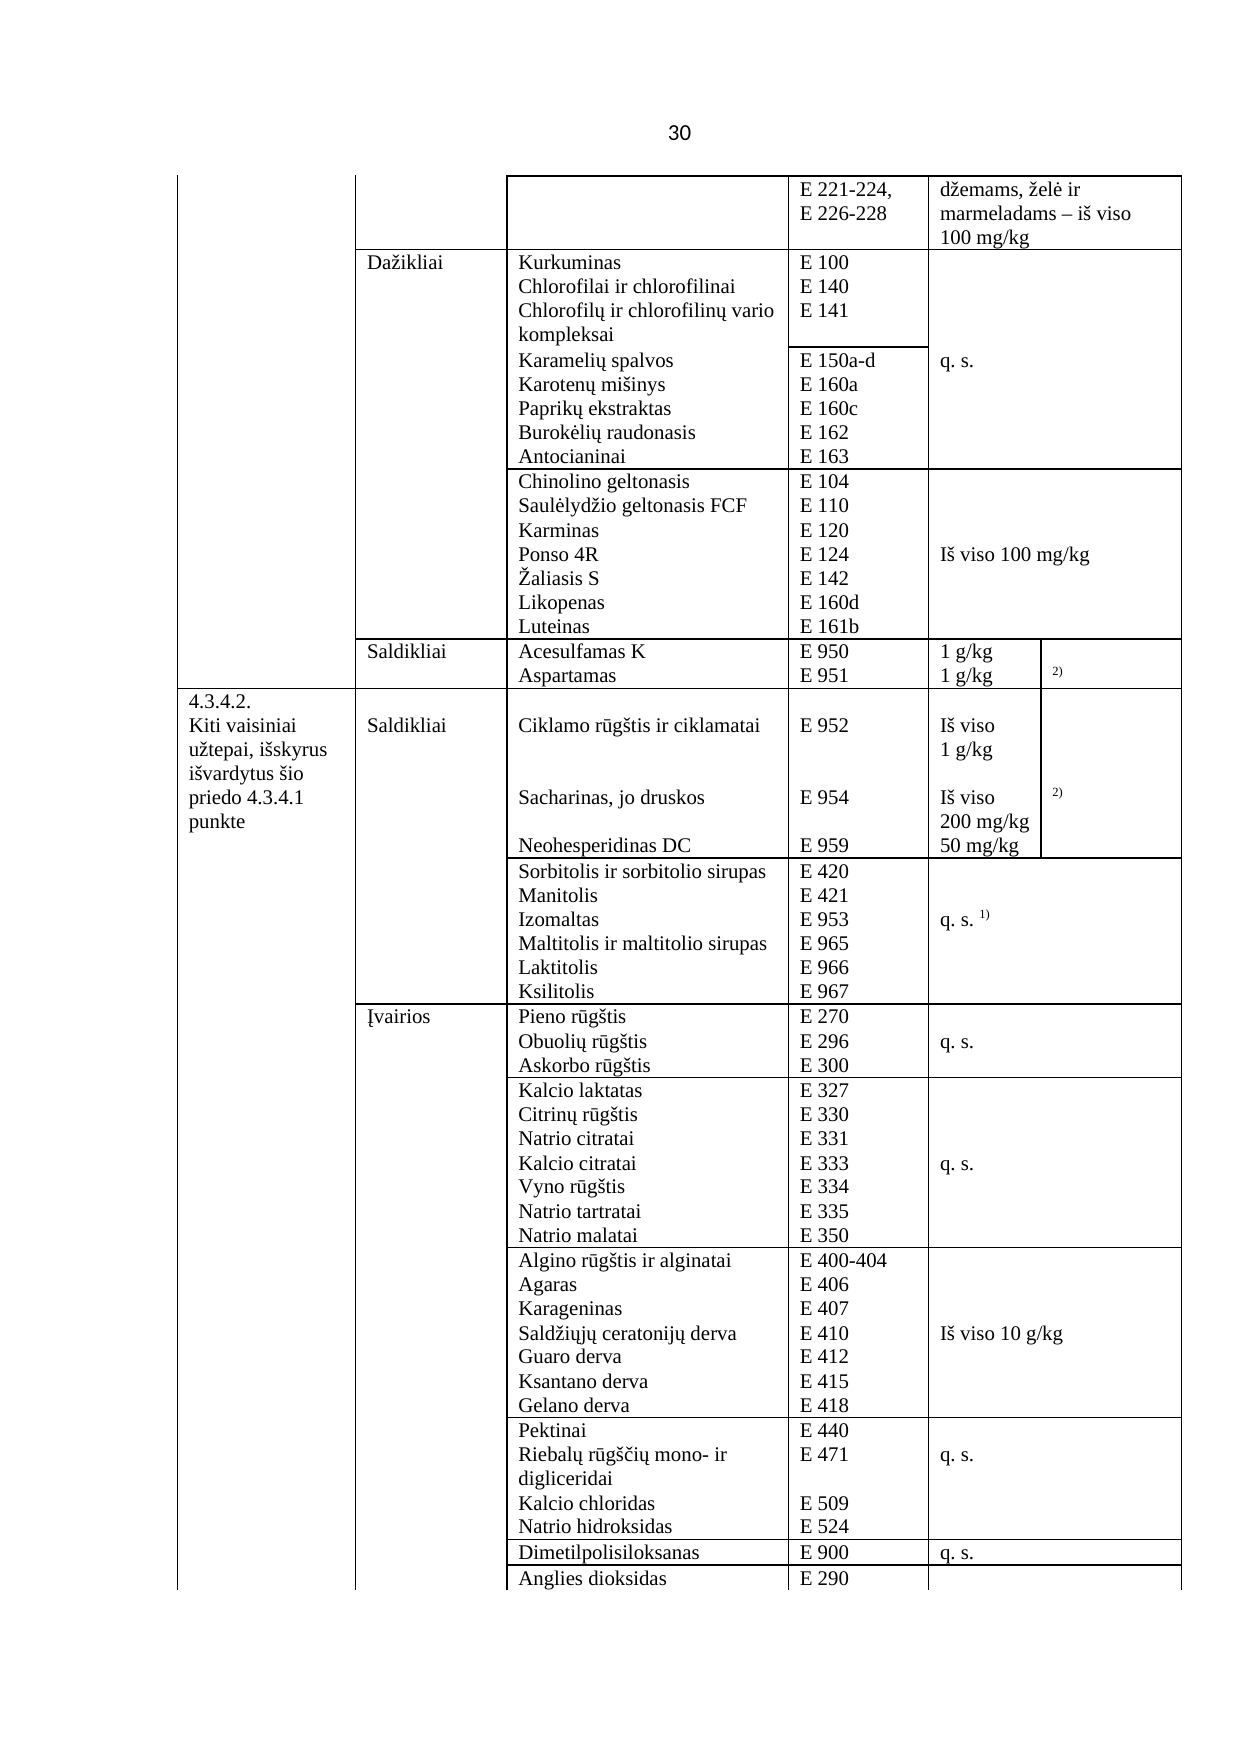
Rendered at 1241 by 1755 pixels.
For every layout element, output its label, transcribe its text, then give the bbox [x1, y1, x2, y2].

table_cell E 418 [789, 1393, 928, 1417]
table_cell [356, 785, 506, 833]
table_cell [178, 1102, 355, 1126]
table_cell E 140 [789, 274, 928, 298]
table_cell [356, 420, 506, 444]
table_cell [929, 250, 1181, 274]
table_cell [929, 396, 1181, 420]
table_cell [356, 1199, 506, 1223]
table_cell [356, 1539, 506, 1564]
table_cell [178, 1417, 355, 1442]
table_cell E 141 [789, 298, 928, 346]
table_cell Saulėlydžio geltonasis FCF [508, 494, 788, 517]
table_cell Natrio citratai [508, 1126, 788, 1150]
table_cell Aspartamas [508, 664, 788, 687]
table_cell [178, 1539, 355, 1564]
table_cell Obuolių rūgštis [508, 1029, 788, 1053]
table_cell [356, 444, 506, 468]
table_cell q. s. [929, 1029, 1181, 1053]
table_cell [929, 298, 1181, 346]
table_cell q. s. [929, 1150, 1181, 1174]
table_cell [929, 1418, 1181, 1442]
table_cell Pieno rūgštis [508, 1005, 788, 1028]
table_cell E 296 [789, 1029, 928, 1053]
table_cell [929, 1199, 1181, 1223]
table_cell [929, 444, 1181, 468]
table_cell [929, 883, 1181, 907]
table_cell E 954 [789, 785, 928, 833]
table_cell [178, 1175, 355, 1198]
table_cell Antocianinai [508, 444, 788, 468]
table_cell [178, 614, 355, 638]
table_cell [178, 444, 355, 468]
table_cell Izomaltas [508, 907, 788, 931]
table_cell [356, 857, 506, 883]
table_cell Saldikliai [356, 689, 506, 785]
table_cell [178, 638, 355, 663]
table_cell E 150a-d [789, 348, 928, 372]
table_cell [929, 420, 1181, 444]
table_cell [929, 1126, 1181, 1150]
table_cell E 524 [789, 1515, 928, 1538]
table_cell E 327 [789, 1078, 928, 1102]
table_cell Karminas [508, 518, 788, 542]
table_cell [178, 1150, 355, 1174]
table_cell E 330 [789, 1102, 928, 1126]
table_cell [356, 396, 506, 420]
table_cell Luteinas [508, 614, 788, 638]
table_cell E 900 [789, 1540, 928, 1564]
table_cell Kalcio citratai [508, 1150, 788, 1174]
table_cell Manitolis [508, 883, 788, 907]
table_cell 1 g/kg [929, 664, 1040, 687]
table_cell [929, 955, 1181, 979]
table_cell [178, 542, 355, 566]
table_cell [356, 1053, 506, 1077]
table_cell [929, 979, 1181, 1003]
table_cell 2) [1042, 664, 1181, 687]
table_cell E 350 [789, 1223, 928, 1247]
table_cell E 950 [789, 640, 928, 663]
table_cell Saldžiųjų ceratonijų derva [508, 1320, 788, 1344]
table_cell [356, 979, 506, 1003]
table_cell [356, 372, 506, 396]
table_cell E 160c [789, 396, 928, 420]
table_cell [178, 1223, 355, 1247]
table_cell [356, 664, 506, 687]
table_cell Ksilitolis [508, 979, 788, 1003]
table_cell Natrio malatai [508, 1223, 788, 1247]
table_cell [929, 1078, 1181, 1102]
table_cell [356, 590, 506, 614]
table_cell E 952 [789, 689, 928, 785]
table_cell [929, 1345, 1181, 1368]
table_cell Sorbitolis ir sorbitolio sirupas [508, 859, 788, 883]
table_cell [356, 1564, 506, 1590]
table_cell Paprikų ekstraktas [508, 396, 788, 420]
table_cell [178, 1393, 355, 1417]
table_cell [356, 566, 506, 590]
table_cell [356, 931, 506, 955]
table_cell [356, 907, 506, 931]
table_cell Sacharinas, jo druskos [508, 785, 788, 833]
table_cell E 400-404 [789, 1248, 928, 1272]
table_cell Riebalų rūgščių mono- ir digliceridai [508, 1442, 788, 1490]
table_cell [178, 931, 355, 955]
table_cell Pektinai [508, 1418, 788, 1442]
table_cell E 161b [789, 614, 928, 638]
table_cell [356, 494, 506, 517]
table_cell Dimetilpolisiloksanas [508, 1540, 788, 1564]
table_cell Ponso 4R [508, 542, 788, 566]
table_cell q. s. [929, 1442, 1181, 1490]
table_cell [178, 590, 355, 614]
table_cell Algino rūgštis ir alginatai [508, 1248, 788, 1272]
table_cell [178, 396, 355, 420]
table_cell E 124 [789, 542, 928, 566]
table_cell [178, 857, 355, 883]
table_cell E 162 [789, 420, 928, 444]
table_cell [929, 470, 1181, 493]
table_cell [356, 1515, 506, 1538]
table_cell [356, 1175, 506, 1198]
table_cell E 412 [789, 1345, 928, 1368]
table_cell [178, 1077, 355, 1102]
table_cell [929, 931, 1181, 955]
table_cell E 406 [789, 1272, 928, 1296]
table_cell [356, 1272, 506, 1296]
table_cell [178, 833, 355, 857]
table_cell [356, 1102, 506, 1126]
table_cell E 290 [789, 1566, 928, 1590]
table_cell [178, 518, 355, 542]
table_cell [929, 1053, 1181, 1077]
table_cell E 953 [789, 907, 928, 931]
table_cell E 471 [789, 1442, 928, 1490]
table_cell [178, 1369, 355, 1393]
table_cell [356, 883, 506, 907]
table_cell Laktitolis [508, 955, 788, 979]
table_cell [178, 1564, 355, 1590]
table_cell [178, 346, 355, 372]
table_cell [356, 1223, 506, 1247]
table_cell Askorbo rūgštis [508, 1053, 788, 1077]
table_cell Chlorofilų ir chlorofilinų vario kompleksai [508, 298, 788, 346]
table_cell [356, 1296, 506, 1320]
table_cell [178, 566, 355, 590]
table_cell E 160a [789, 372, 928, 396]
table_cell 4.3.4.2. Kiti vaisiniai užtepai, išskyrus išvardytus šio [178, 689, 355, 785]
table_cell Kurkuminas [508, 250, 788, 274]
table_cell [929, 614, 1181, 638]
table_cell [929, 274, 1181, 298]
table_cell [178, 1320, 355, 1344]
table_cell [178, 1126, 355, 1150]
table_cell [178, 1296, 355, 1320]
table_cell [356, 346, 506, 372]
table_cell E 966 [789, 955, 928, 979]
table_cell [929, 1175, 1181, 1198]
table_cell [178, 883, 355, 907]
table_cell E 335 [789, 1199, 928, 1223]
table_cell [178, 420, 355, 444]
table_cell Įvairios [356, 1005, 506, 1028]
table_cell [356, 1126, 506, 1150]
table_cell E 300 [789, 1053, 928, 1077]
table_cell [178, 1199, 355, 1223]
table_cell [356, 298, 506, 346]
table_cell 2) [1042, 785, 1181, 833]
table_cell E 160d [789, 590, 928, 614]
table_cell [178, 1003, 355, 1028]
table_cell Chinolino geltonasis [508, 470, 788, 493]
table_cell [178, 664, 355, 687]
table_cell Dažikliai [356, 250, 506, 274]
table_cell [1042, 833, 1181, 857]
table_cell [929, 1005, 1181, 1028]
table_cell [178, 1515, 355, 1538]
table_cell džemams, želė ir marmeladams – iš viso 100 mg/kg [929, 177, 1181, 249]
table_cell [356, 1247, 506, 1272]
table_cell [929, 1248, 1181, 1272]
table_cell Kalcio laktatas [508, 1078, 788, 1102]
table_cell E 959 [789, 833, 928, 857]
table_cell [178, 249, 355, 274]
table_cell Iš viso 100 mg/kg [929, 542, 1181, 566]
table_cell E 142 [789, 566, 928, 590]
table_cell E 421 [789, 883, 928, 907]
table_cell E 334 [789, 1175, 928, 1198]
table_cell q. s. 1) [929, 907, 1181, 931]
table_cell [1042, 640, 1181, 663]
table_cell [356, 1417, 506, 1442]
table_cell priedo 4.3.4.1 punkte [178, 785, 355, 833]
table_cell [178, 1053, 355, 1077]
table_cell [929, 1490, 1181, 1514]
table_cell E 120 [789, 518, 928, 542]
table_cell [356, 468, 506, 493]
table_cell Karotenų mišinys [508, 372, 788, 396]
table_cell q. s. [929, 346, 1181, 372]
table_cell Gelano derva [508, 1393, 788, 1417]
table_cell 50 mg/kg [929, 833, 1040, 857]
table_cell Natrio tartratai [508, 1199, 788, 1223]
table_cell [929, 1393, 1181, 1417]
table_cell E 951 [789, 664, 928, 687]
table_cell [178, 955, 355, 979]
table_cell [1042, 689, 1181, 785]
table_cell E 420 [789, 859, 928, 883]
table_cell [929, 1566, 1181, 1590]
table_cell [929, 1296, 1181, 1320]
table_cell [178, 494, 355, 517]
table_cell [178, 372, 355, 396]
table_cell [929, 859, 1181, 883]
table_cell [356, 1490, 506, 1514]
table_cell [356, 175, 506, 249]
table_cell [178, 468, 355, 493]
table_cell Acesulfamas K [508, 640, 788, 663]
table_cell [929, 1515, 1181, 1538]
table_cell [178, 1272, 355, 1296]
table_cell [929, 372, 1181, 396]
table_cell E 333 [789, 1150, 928, 1174]
table_cell [929, 590, 1181, 614]
table_cell [356, 614, 506, 638]
table_cell Ciklamo rūgštis ir ciklamatai [508, 689, 788, 785]
table_cell E 221-224, E 226-228 [789, 177, 928, 249]
table_cell Saldikliai [356, 640, 506, 663]
table_cell E 331 [789, 1126, 928, 1150]
table_cell [178, 1442, 355, 1490]
table_cell [929, 566, 1181, 590]
table_cell [356, 833, 506, 857]
table_cell Vyno rūgštis [508, 1175, 788, 1198]
table_cell E 967 [789, 979, 928, 1003]
table_cell E 100 [789, 250, 928, 274]
table_cell [178, 1345, 355, 1368]
table_cell [929, 1102, 1181, 1126]
table_cell q. s. [929, 1540, 1181, 1564]
table_cell [929, 1223, 1181, 1247]
table_cell [178, 274, 355, 298]
table_cell [178, 1490, 355, 1514]
table_cell Iš viso 10 g/kg [929, 1320, 1181, 1344]
table_cell [356, 955, 506, 979]
table_cell Anglies dioksidas [508, 1566, 788, 1590]
table_cell Neohesperidinas DC [508, 833, 788, 857]
table_cell [356, 1077, 506, 1102]
table_cell Žaliasis S [508, 566, 788, 590]
table_cell [178, 298, 355, 346]
table_cell [356, 1393, 506, 1417]
table_cell [356, 1029, 506, 1053]
table_cell Agaras [508, 1272, 788, 1296]
table_cell [178, 175, 355, 249]
table_cell [356, 1345, 506, 1368]
table_cell Karamelių spalvos [508, 346, 788, 372]
table_cell Maltitolis ir maltitolio sirupas [508, 931, 788, 955]
table_cell E 410 [789, 1320, 928, 1344]
table_cell [356, 274, 506, 298]
table_cell 1 g/kg [929, 640, 1040, 663]
table_cell Natrio hidroksidas [508, 1515, 788, 1538]
table_cell Guaro derva [508, 1345, 788, 1368]
table_cell [356, 1442, 506, 1490]
table_cell [178, 907, 355, 931]
table_cell [178, 1247, 355, 1272]
table_cell [356, 518, 506, 542]
table_cell E 110 [789, 494, 928, 517]
table_cell Burokėlių raudonasis [508, 420, 788, 444]
table_cell Iš viso 1 g/kg [929, 689, 1040, 785]
table_cell [356, 1320, 506, 1344]
table_cell [929, 1272, 1181, 1296]
table_cell Ksantano derva [508, 1369, 788, 1393]
table_cell E 407 [789, 1296, 928, 1320]
table_cell [356, 1369, 506, 1393]
table_cell E 440 [789, 1418, 928, 1442]
table_cell E 163 [789, 444, 928, 468]
table_cell Karageninas [508, 1296, 788, 1320]
table_cell Likopenas [508, 590, 788, 614]
table_cell [929, 1369, 1181, 1393]
table_cell [178, 1029, 355, 1053]
table_cell [356, 1150, 506, 1174]
table_cell [356, 542, 506, 566]
table_cell E 415 [789, 1369, 928, 1393]
table_cell Chlorofilai ir chlorofilinai [508, 274, 788, 298]
table_cell Citrinų rūgštis [508, 1102, 788, 1126]
table_cell E 965 [789, 931, 928, 955]
table_cell E 104 [789, 470, 928, 493]
table_cell [508, 177, 788, 249]
table_cell [929, 494, 1181, 517]
table_cell E 509 [789, 1490, 928, 1514]
table_cell Kalcio chloridas [508, 1490, 788, 1514]
table_cell E 270 [789, 1005, 928, 1028]
table_cell [929, 518, 1181, 542]
table_cell [178, 979, 355, 1003]
table_cell Iš viso 200 mg/kg [929, 785, 1040, 833]
